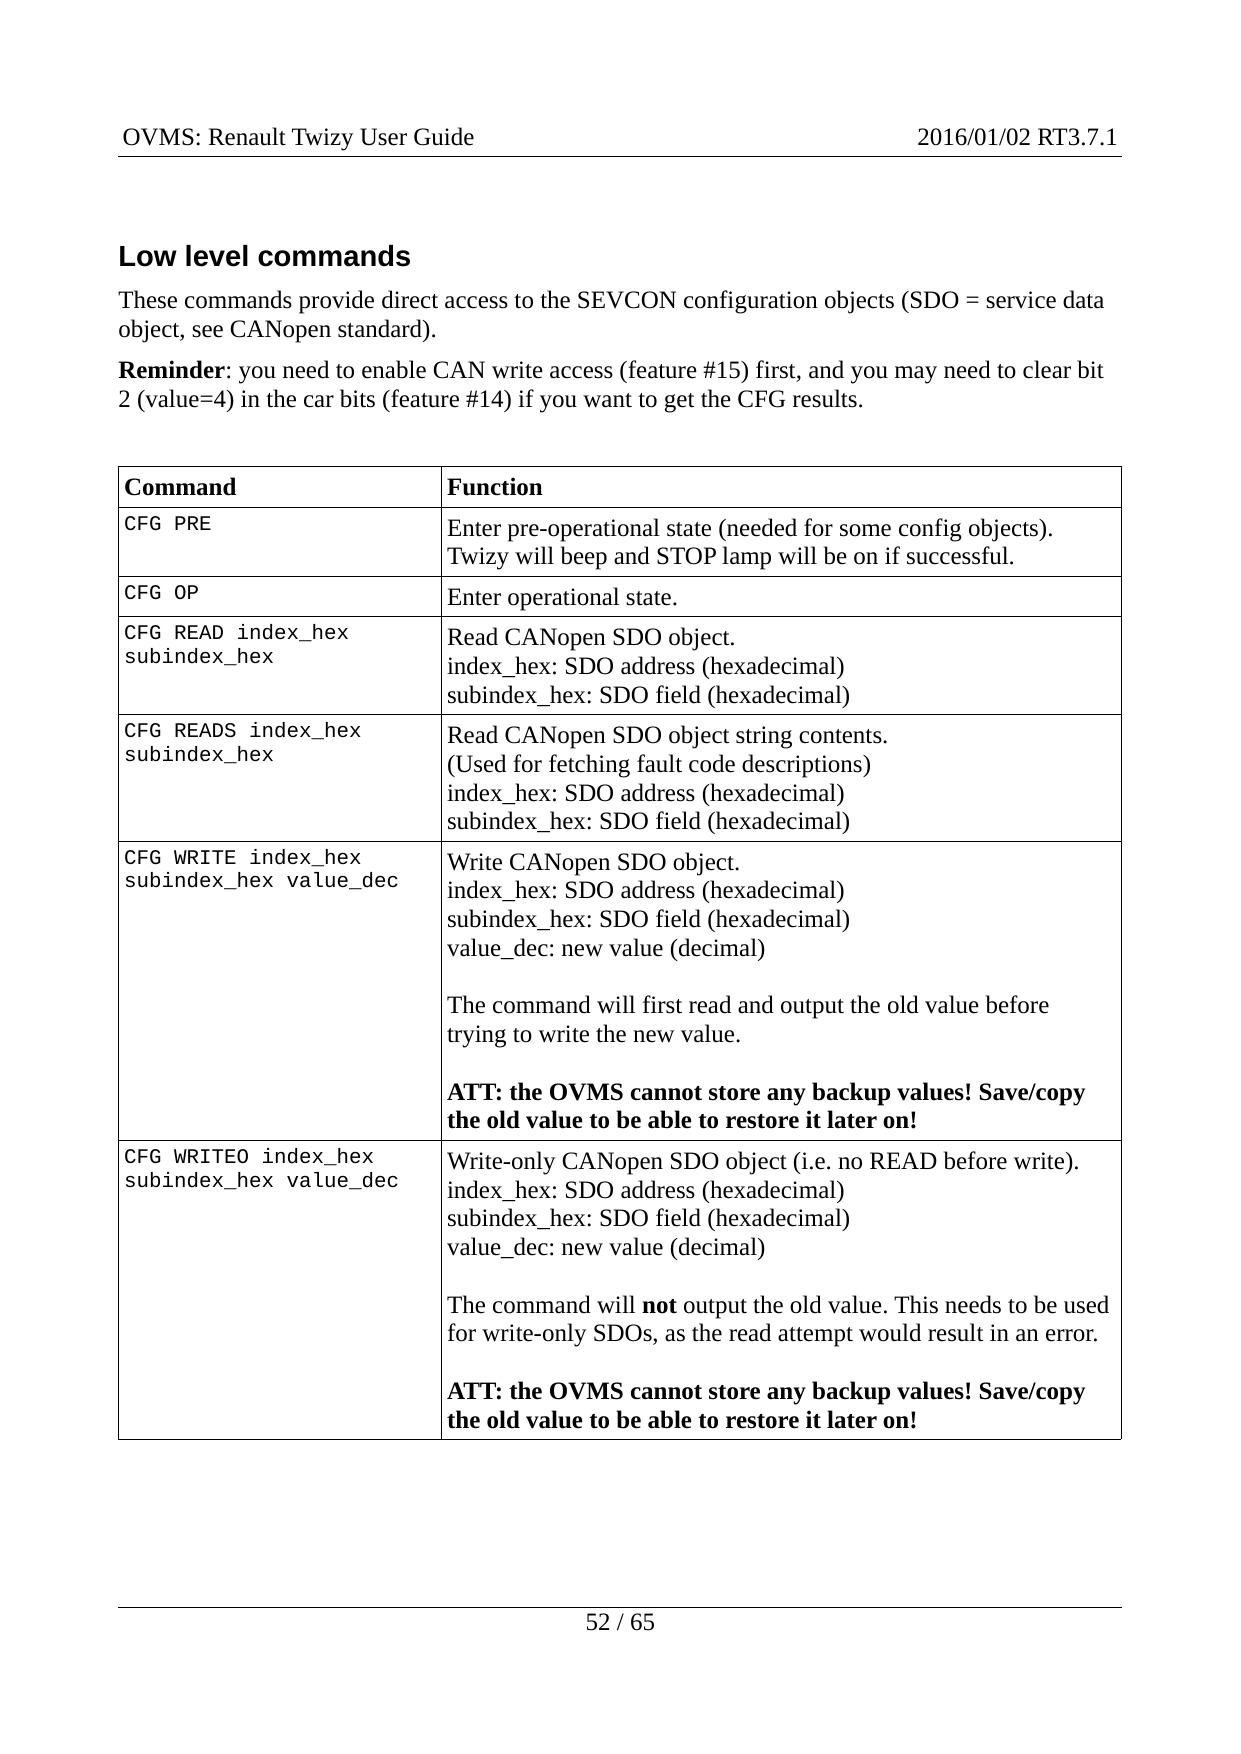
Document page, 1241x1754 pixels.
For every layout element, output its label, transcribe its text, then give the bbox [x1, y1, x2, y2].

table_header Function [442, 467, 1121, 507]
table_cell CFG READS index_hex subindex_hex [119, 715, 441, 841]
table_cell Write-only CANopen SDO object (i.e. no READ before write). index_hex: SDO address (hexadecimal) subindex_hex: SDO field (hexadecimal) value_dec: new value (decimal) The command will not output the old value. This needs to be used for write-only SDOs, as the read attempt would result in an error. ATT: the OVMS cannot store any backup values! Save/copy the old value to be able to restore it later on! [442, 1141, 1121, 1439]
table_cell Read CANopen SDO object. index_hex: SDO address (hexadecimal) subindex_hex: SDO field (hexadecimal) [442, 617, 1121, 714]
table_cell Read CANopen SDO object string contents. (Used for fetching fault code descriptions) index_hex: SDO address (hexadecimal) subindex_hex: SDO field (hexadecimal) [442, 715, 1121, 841]
text These commands provide direct access to the SEVCON configuration objects (SDO = service data object, see CANopen standard). [118, 285, 1122, 342]
table_cell Enter pre-operational state (needed for some config objects). Twizy will beep and STOP lamp will be on if successful. [442, 508, 1121, 576]
table_cell CFG WRITEO index_hex subindex_hex value_dec [119, 1141, 441, 1439]
table_cell CFG PRE [119, 508, 441, 576]
table_cell CFG WRITE index_hex subindex_hex value_dec [119, 842, 441, 1140]
table_header Command [119, 467, 441, 507]
table_cell Enter operational state. [442, 577, 1121, 616]
table_cell CFG READ index_hex subindex_hex [119, 617, 441, 714]
text Reminder: you need to enable CAN write access (feature #15) first, and you may need to clear bit 2 (value=4) in the car bits (feature #14) if you want to get the CFG results. [118, 355, 1122, 412]
subtitle Low level commands [118, 239, 1122, 272]
table_cell Write CANopen SDO object. index_hex: SDO address (hexadecimal) subindex_hex: SDO field (hexadecimal) value_dec: new value (decimal) The command will first read and output the old value before trying to write the new value. ATT: the OVMS cannot store any backup values! Save/copy the old value to be able to restore it later on! [442, 842, 1121, 1140]
table_cell CFG OP [119, 577, 441, 616]
